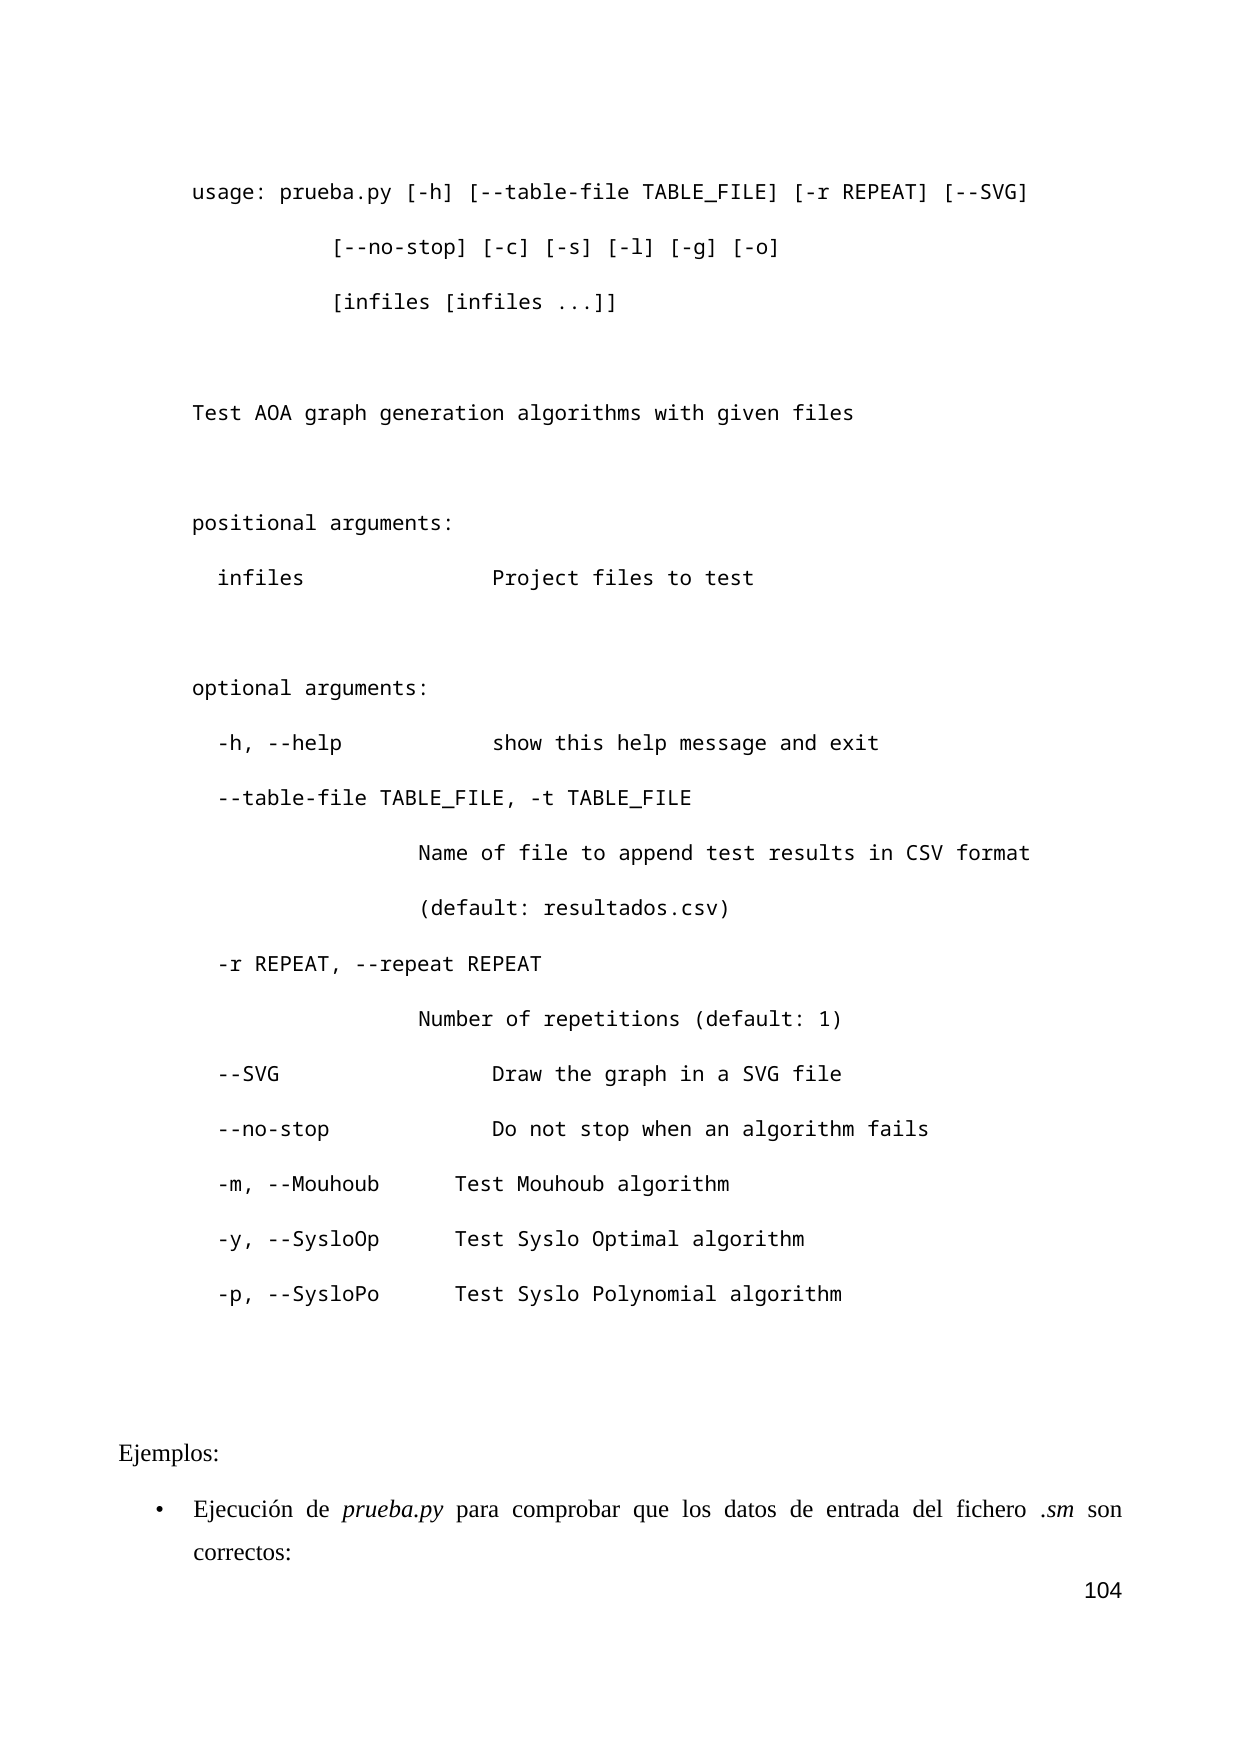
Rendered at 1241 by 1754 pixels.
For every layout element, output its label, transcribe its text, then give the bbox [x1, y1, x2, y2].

text Number of repetitions (default: 1) [118, 1004, 1122, 1032]
text Name of file to append test results in CSV format [118, 838, 1122, 867]
text [infiles [infiles ...]] [118, 287, 1122, 316]
text Test AOA graph generation algorithms with given files [118, 398, 1122, 426]
text -h, --help show this help message and exit [118, 728, 1122, 757]
text optional arguments: [118, 673, 1122, 702]
text (default: resultados.csv) [118, 893, 1122, 922]
text -y, --SysloOp Test Syslo Optimal algorithm [118, 1224, 1122, 1253]
text -r REPEAT, --repeat REPEAT [118, 949, 1122, 977]
text infiles Project files to test [118, 563, 1122, 591]
text positional arguments: [118, 508, 1122, 536]
text usage: prueba.py [-h] [--table-file TABLE_FILE] [-r REPEAT] [--SVG] [118, 177, 1122, 206]
text --SVG Draw the graph in a SVG file [118, 1059, 1122, 1087]
text -m, --Mouhoub Test Mouhoub algorithm [118, 1169, 1122, 1197]
text Ejemplos: [118, 1438, 1122, 1467]
text [--no-stop] [-c] [-s] [-l] [-g] [-o] [118, 232, 1122, 261]
text --no-stop Do not stop when an algorithm fails [118, 1114, 1122, 1142]
text --table-file TABLE_FILE, -t TABLE_FILE [118, 783, 1122, 812]
list Ejecución de prueba.py para comprobar que los datos de entrada del fichero .sm son correctos: [156, 1494, 1122, 1566]
text -p, --SysloPo Test Syslo Polynomial algorithm [118, 1279, 1122, 1308]
